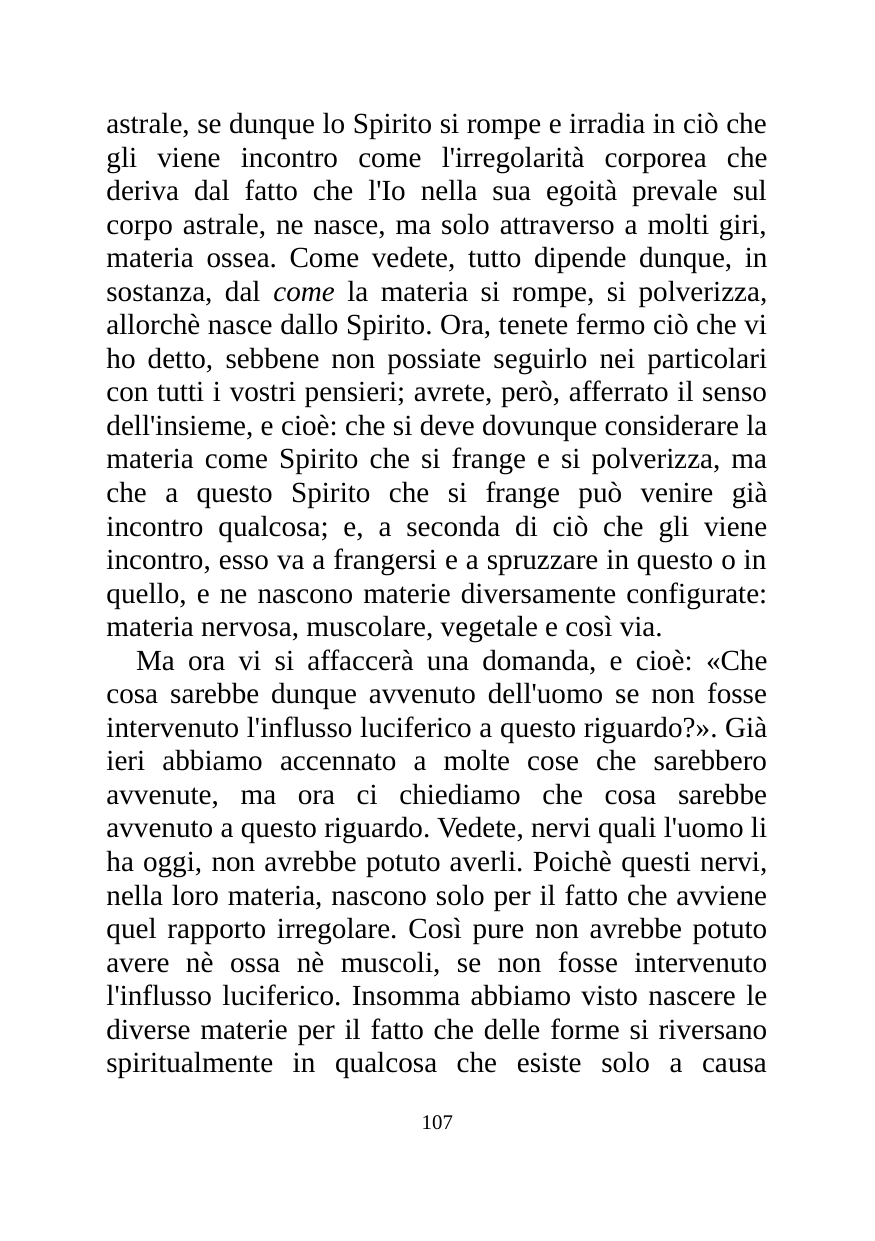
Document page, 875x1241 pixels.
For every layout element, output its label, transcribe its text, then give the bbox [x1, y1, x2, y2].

text astrale, se dunque lo Spirito si rompe e irradia in ciò che gli viene incontro come l'irregolarità corporea che deriva dal fatto che l'Io nella sua egoità prevale sul corpo astrale, ne nasce, ma solo attraverso a molti giri, materia ossea. Come vedete, tutto dipende dunque, in sostanza, dal come la materia si rompe, si polverizza, allorchè nasce dallo Spirito. Ora, tenete fermo ciò che vi ho detto, sebbene non possiate seguirlo nei particolari con tutti i vostri pensieri; avrete, però, afferrato il senso dell'insieme, e cioè: che si deve dovunque considerare la materia come Spirito che si frange e si polverizza, ma che a questo Spirito che si frange può venire già incontro qualcosa; e, a seconda di ciò che gli viene incontro, esso va a frangersi e a spruzzare in questo o in quello, e ne nascono materie diversamente configurate: materia nervosa, muscolare, vegetale e così via. [106, 106, 768, 643]
text Ma ora vi si affaccerà una domanda, e cioè: «Che cosa sarebbe dunque avvenuto dell'uomo se non fosse intervenuto l'influsso luciferico a questo riguardo?». Già ieri abbiamo accennato a molte cose che sarebbero avvenute, ma ora ci chiediamo che cosa sarebbe avvenuto a questo riguardo. Vedete, nervi quali l'uomo li ha oggi, non avrebbe potuto averli. Poichè questi nervi, nella loro materia, nascono solo per il fatto che avviene quel rapporto irregolare. Così pure non avrebbe potuto avere nè ossa nè muscoli, se non fosse intervenuto l'influsso luciferico. Insomma abbiamo visto nascere le diverse materie per il fatto che delle forme si riversano spiritualmente in qualcosa che esiste solo a causa [106, 643, 768, 1079]
